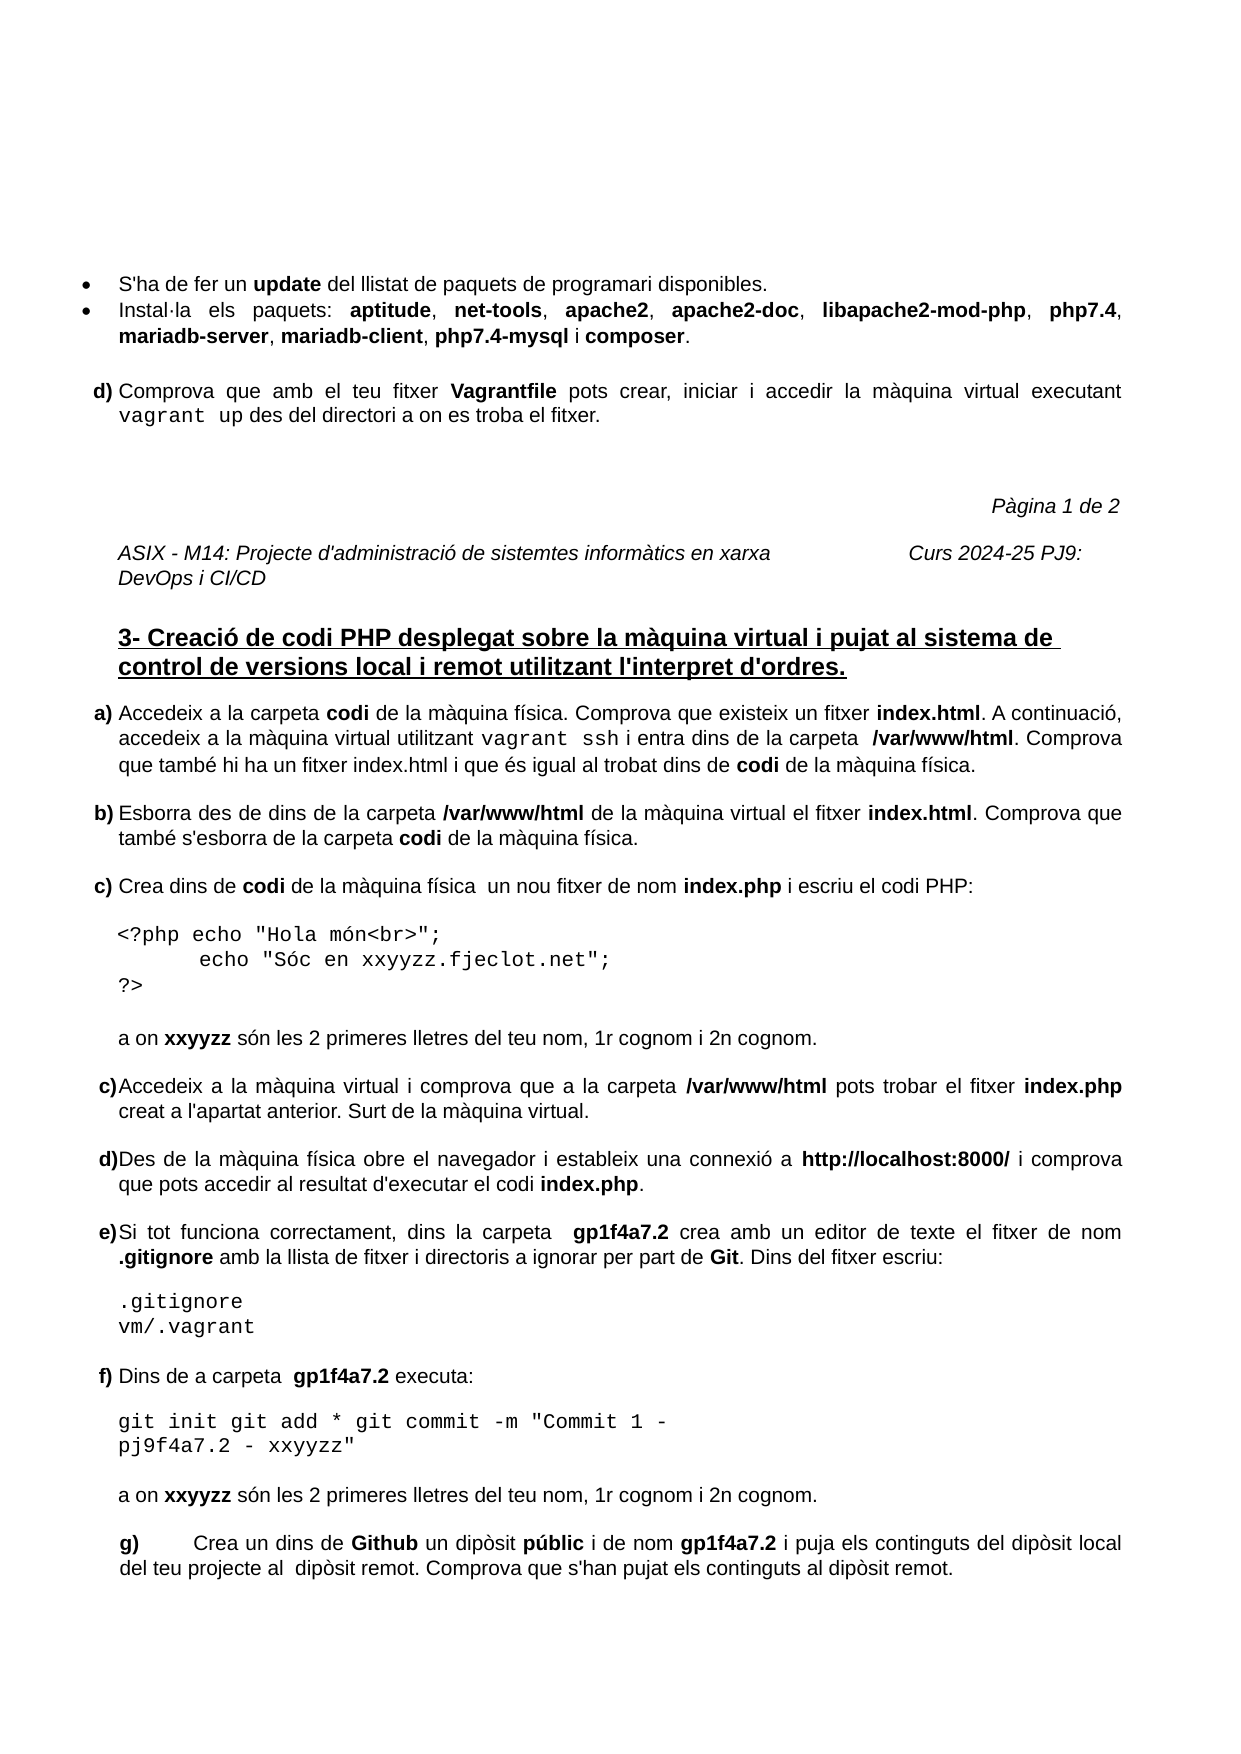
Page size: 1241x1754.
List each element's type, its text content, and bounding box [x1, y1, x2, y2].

list S'ha de fer un update del llistat de paquets de programari disponibles. [81, 271, 1122, 296]
list Si tot funciona correctament, dins la carpeta gp1f4a7.2 crea amb un editor de texte el fitxer de nom .gitignore amb la llista de fitxer i directoris a ignorar per part de Git. Dins del fitxer escriu: [98, 1220, 1122, 1269]
list Instal·la els paquets: aptitude, net-tools, apache2, apache2-doc, libapache2-mod-php, php7.4, mariadb-server, mariadb-client, php7.4-mysql i composer. [81, 297, 1122, 348]
text ASIX - M14: Projecte d'administració de sistemtes informàtics en xarxa Curs 2024-25 PJ9: DevOps i CI/CD [118, 541, 1122, 589]
list Accedeix a la carpeta codi de la màquina física. Comprova que existeix un fitxer index.html. A continuació, accedeix a la màquina virtual utilitzant vagrant ssh i entra dins de la carpeta /var/www/html. Comprova que també hi ha un fitxer index.html i que és igual al trobat dins de codi de la màquina física. [94, 701, 1122, 777]
list Crea dins de codi de la màquina física un nou fitxer de nom index.php i escriu el codi PHP: [94, 874, 1122, 898]
text 3- Creació de codi PHP desplegat sobre la màquina virtual i pujat al sistema de control de versions local i remot utilitzant l'interpret d'ordres. [118, 622, 1122, 681]
text .gitignore vm/.vagrant [118, 1291, 381, 1339]
text git init git add * git commit -m "Commit 1 - pj9f4a7.2 - xxyyzz" [118, 1411, 682, 1459]
list Dins de a carpeta gp1f4a7.2 executa: [98, 1363, 1122, 1387]
list Esborra des de dins de la carpeta /var/www/html de la màquina virtual el fitxer index.html. Comprova que també s'esborra de la carpeta codi de la màquina física. [94, 801, 1122, 850]
subtitle Pàgina 1 de 2 [118, 494, 1122, 518]
list Crea un dins de Github un dipòsit públic i de nom gp1f4a7.2 i puja els continguts del dipòsit local del teu projecte al dipòsit remot. Comprova que s'han pujat els continguts al dipòsit remot. [119, 1531, 1122, 1580]
list Des de la màquina física obre el navegador i estableix una connexió a http://localhost:8000/ i comprova que pots accedir al resultat d'executar el codi index.php. [98, 1147, 1122, 1196]
text a on xxyyzz són les 2 primeres lletres del teu nom, 1r cognom i 2n cognom. [118, 1026, 1122, 1050]
list Comprova que amb el teu fitxer Vagrantfile pots crear, iniciar i accedir la màquina virtual executant vagrant up des del directori a on es troba el fitxer. [93, 378, 1122, 429]
text a on xxyyzz són les 2 primeres lletres del teu nom, 1r cognom i 2n cognom. [118, 1483, 1122, 1507]
text <?php echo "Hola món<br>"; [117, 923, 448, 947]
text ?> [118, 975, 682, 999]
text echo "Sóc en xxyyzz.fjeclot.net"; [199, 949, 682, 973]
list Accedeix a la màquina virtual i comprova que a la carpeta /var/www/html pots trobar el fitxer index.php creat a l'apartat anterior. Surt de la màquina virtual. [98, 1074, 1122, 1123]
